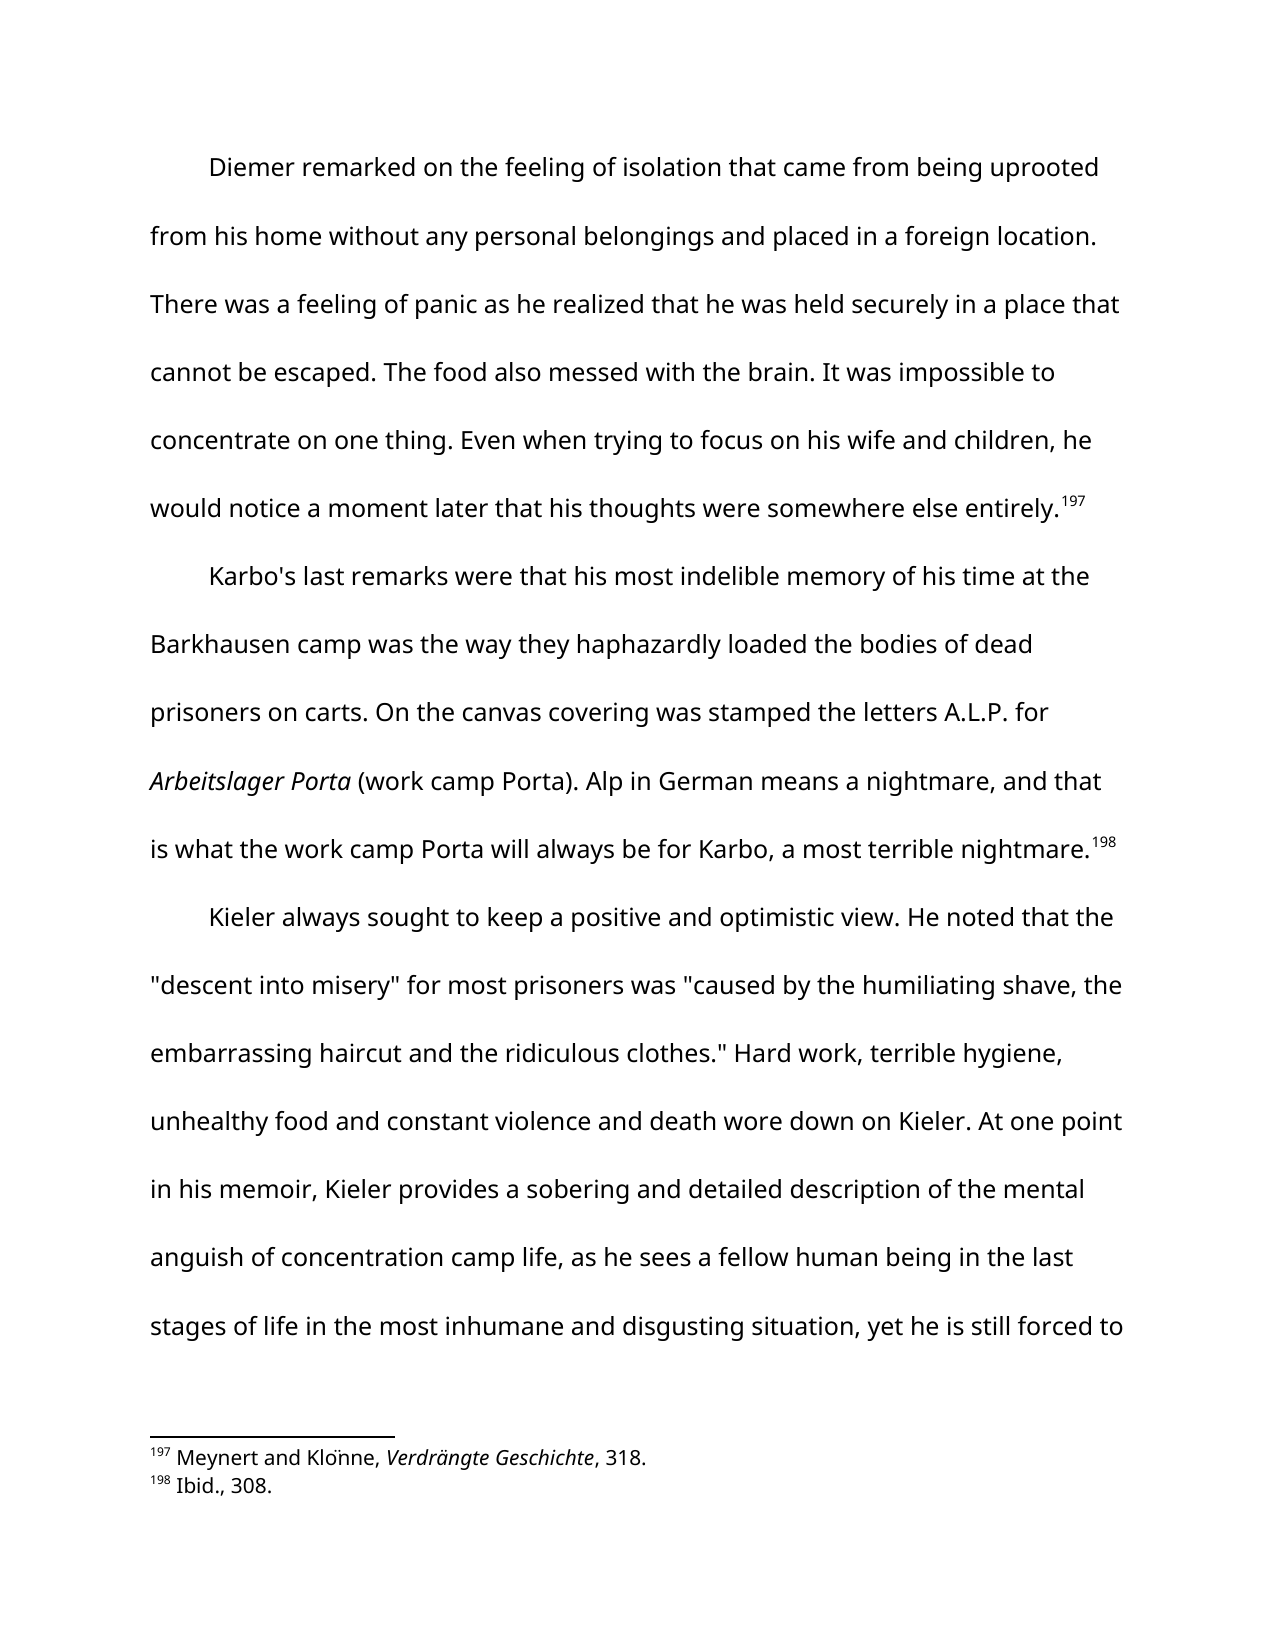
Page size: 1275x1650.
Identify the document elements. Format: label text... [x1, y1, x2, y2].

text Diemer remarked on the feeling of isolation that came from being uprooted from his home without any personal belongings and placed in a foreign location. There was a feeling of panic as he realized that he was held securely in a place that cannot be escaped. The food also messed with the brain. It was impossible to concentrate on one thing. Even when trying to focus on his wife and children, he would notice a moment later that his thoughts were somewhere else entirely. [150, 150, 1125, 525]
text Karbo's last remarks were that his most indelible memory of his time at the Barkhausen camp was the way they haphazardly loaded the bodies of dead prisoners on carts. On the canvas covering was stamped the letters A.L.P. for Arbeitslager Porta (work camp Porta). Alp in German means a nightmare, and that is what the work camp Porta will always be for Karbo, a most terrible nightmare. [150, 559, 1125, 865]
text Meynert and Klönne, Verdrängte Geschichte, 318. [150, 1443, 1125, 1472]
text Ibid., 308. [150, 1472, 1125, 1500]
text Kieler always sought to keep a positive and optimistic view. He noted that the "descent into misery" for most prisoners was "caused by the humiliating shave, the embarrassing haircut and the ridiculous clothes." Hard work, terrible hygiene, unhealthy food and constant violence and death wore down on Kieler. At one point in his memoir, Kieler provides a sobering and detailed description of the mental anguish of concentration camp life, as he sees a fellow human being in the last stages of life in the most inhumane and disgusting situation, yet he is still forced to [150, 899, 1125, 1342]
